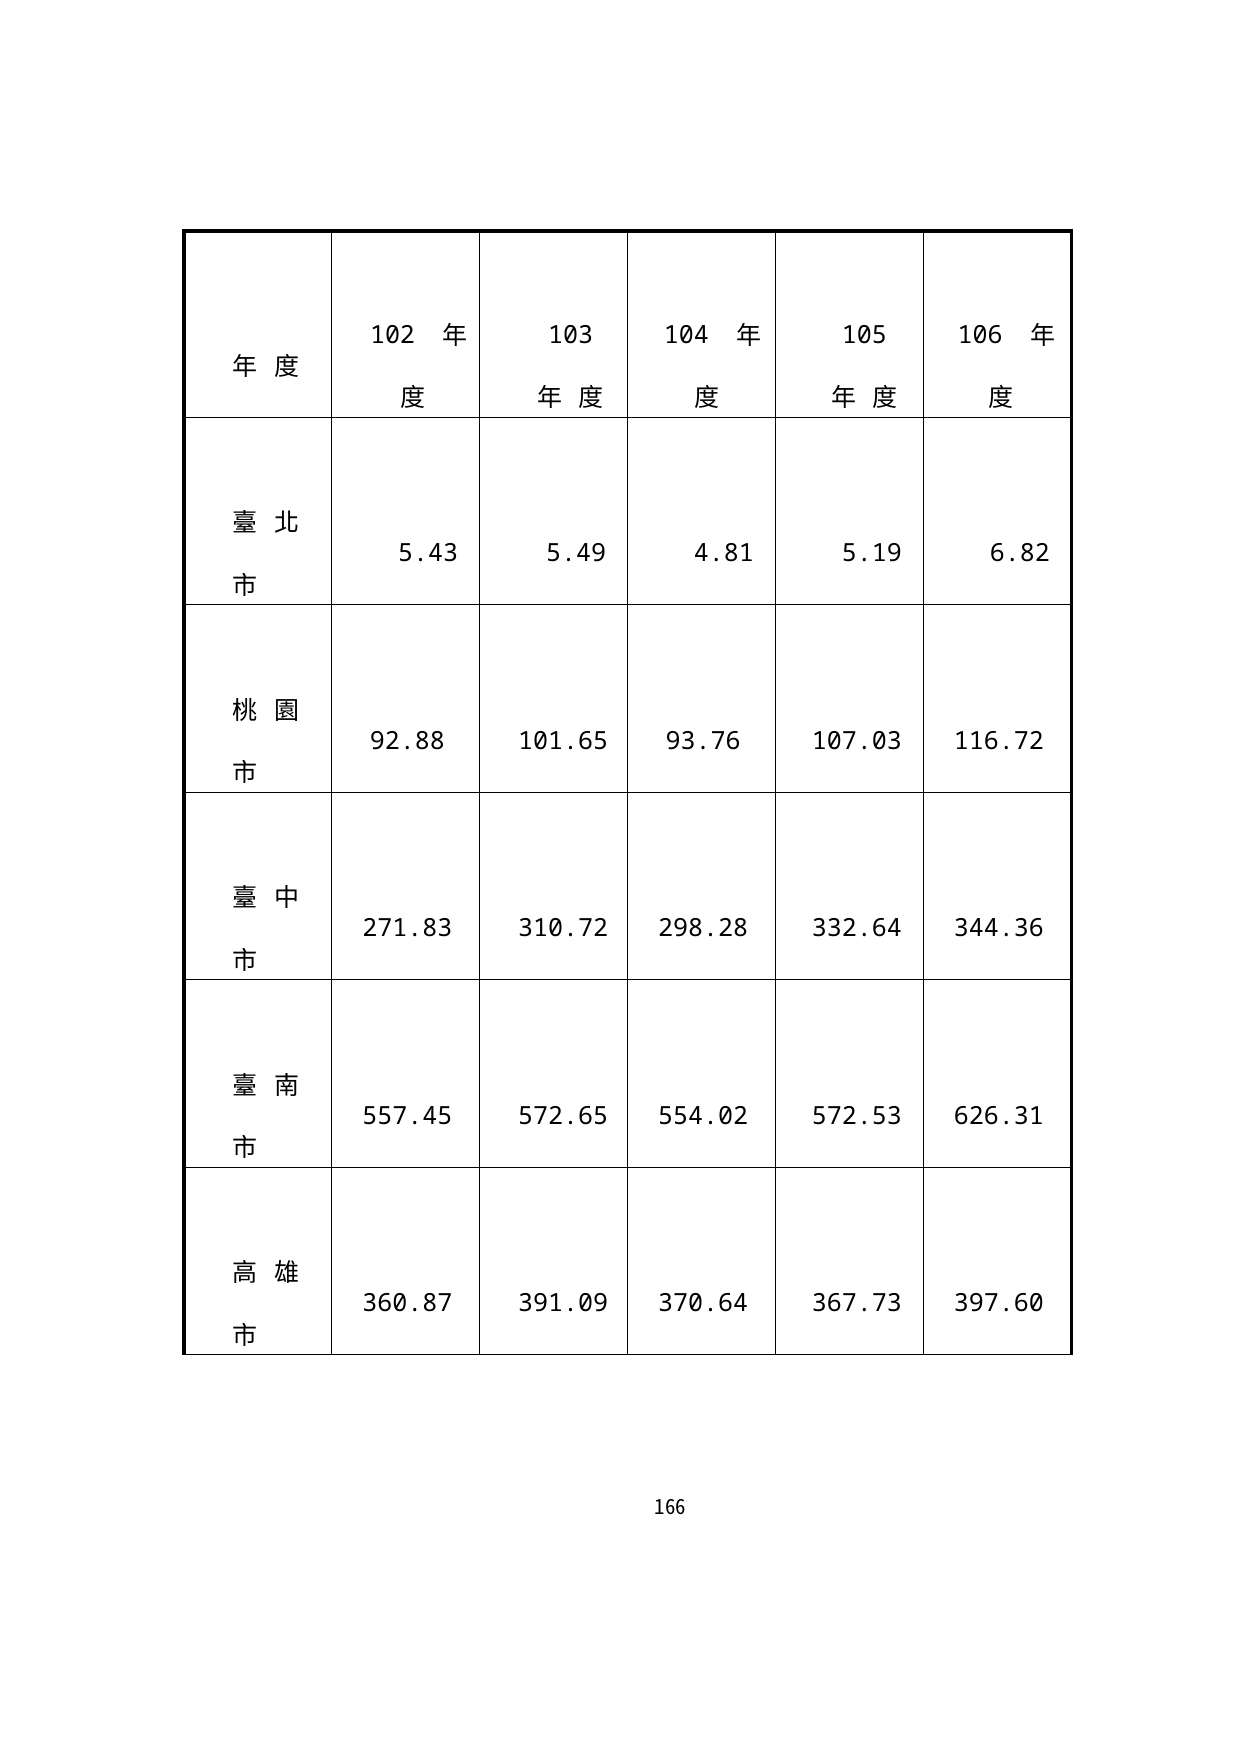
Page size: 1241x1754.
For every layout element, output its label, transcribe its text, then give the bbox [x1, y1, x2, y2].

table_cell 6.82 [924, 418, 1070, 604]
table_cell 93.76 [628, 605, 775, 792]
table_cell 332.64 [776, 793, 923, 979]
table_cell 臺南市 [186, 980, 331, 1167]
table_header 105年度 [776, 233, 923, 417]
table_cell 101.65 [480, 605, 627, 792]
table_cell 臺北市 [186, 418, 331, 604]
table_cell 116.72 [924, 605, 1070, 792]
table_cell 107.03 [776, 605, 923, 792]
table_header 102年度 [332, 233, 479, 417]
table_cell 572.65 [480, 980, 627, 1167]
table_header 104年度 [628, 233, 775, 417]
table_cell 4.81 [628, 418, 775, 604]
table_cell 554.02 [628, 980, 775, 1167]
table_cell 298.28 [628, 793, 775, 979]
table_cell 5.49 [480, 418, 627, 604]
table_cell 391.09 [480, 1168, 627, 1354]
table_cell 397.60 [924, 1168, 1070, 1354]
table_cell 5.43 [332, 418, 479, 604]
table_cell 360.87 [332, 1168, 479, 1354]
table_cell 367.73 [776, 1168, 923, 1354]
table_cell 557.45 [332, 980, 479, 1167]
table_cell 5.19 [776, 418, 923, 604]
table_cell 344.36 [924, 793, 1070, 979]
table_cell 高雄市 [186, 1168, 331, 1354]
table_cell 626.31 [924, 980, 1070, 1167]
table_header 106年度 [924, 233, 1070, 417]
table_cell 572.53 [776, 980, 923, 1167]
table_cell 臺中市 [186, 793, 331, 979]
table_cell 桃園市 [186, 605, 331, 792]
table_cell 310.72 [480, 793, 627, 979]
table_cell 370.64 [628, 1168, 775, 1354]
table_cell 271.83 [332, 793, 479, 979]
table_cell 92.88 [332, 605, 479, 792]
table_header 103年度 [480, 233, 627, 417]
table_header 年度 [186, 233, 331, 417]
